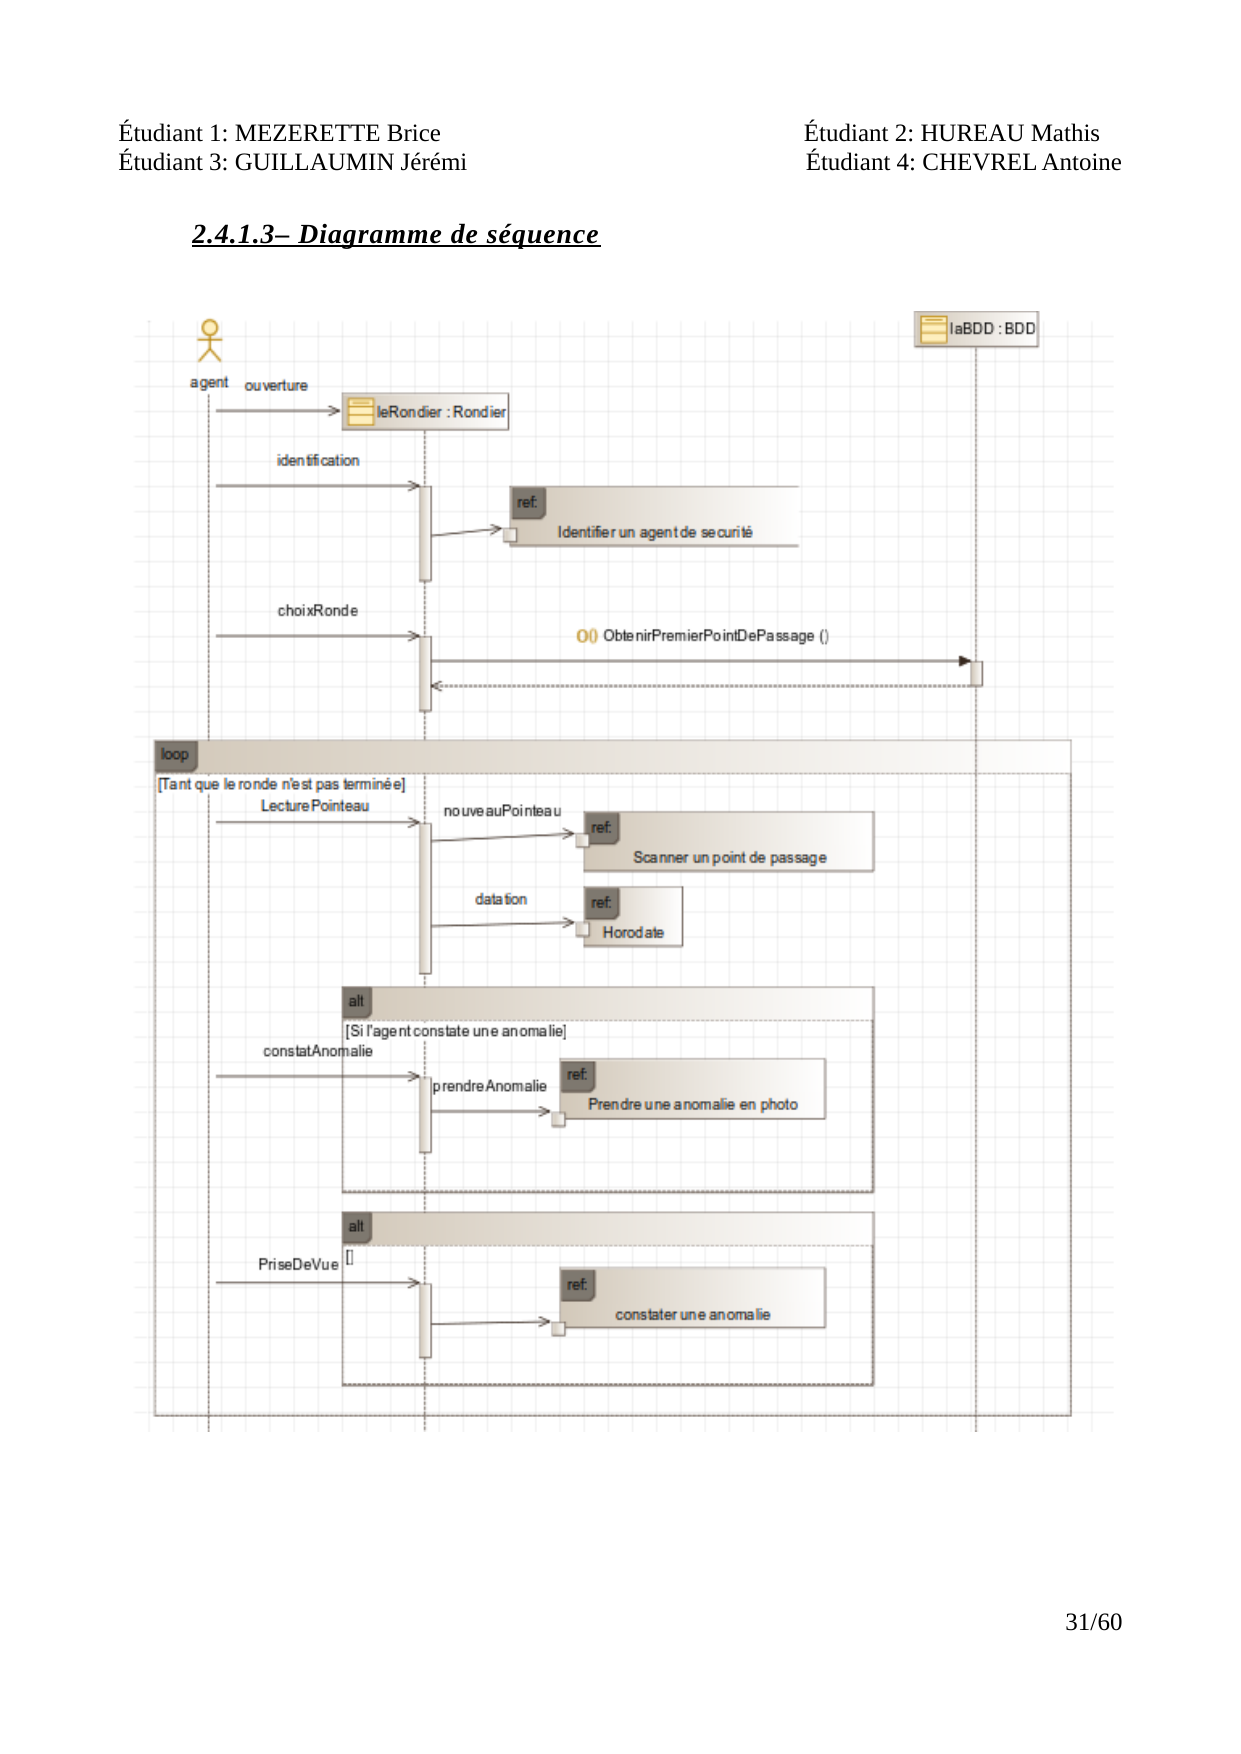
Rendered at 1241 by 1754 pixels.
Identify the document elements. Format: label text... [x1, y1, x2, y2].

picture [126, 311, 1114, 1432]
subtitle 2.4.1.3– Diagramme de séquence [118, 218, 1122, 249]
